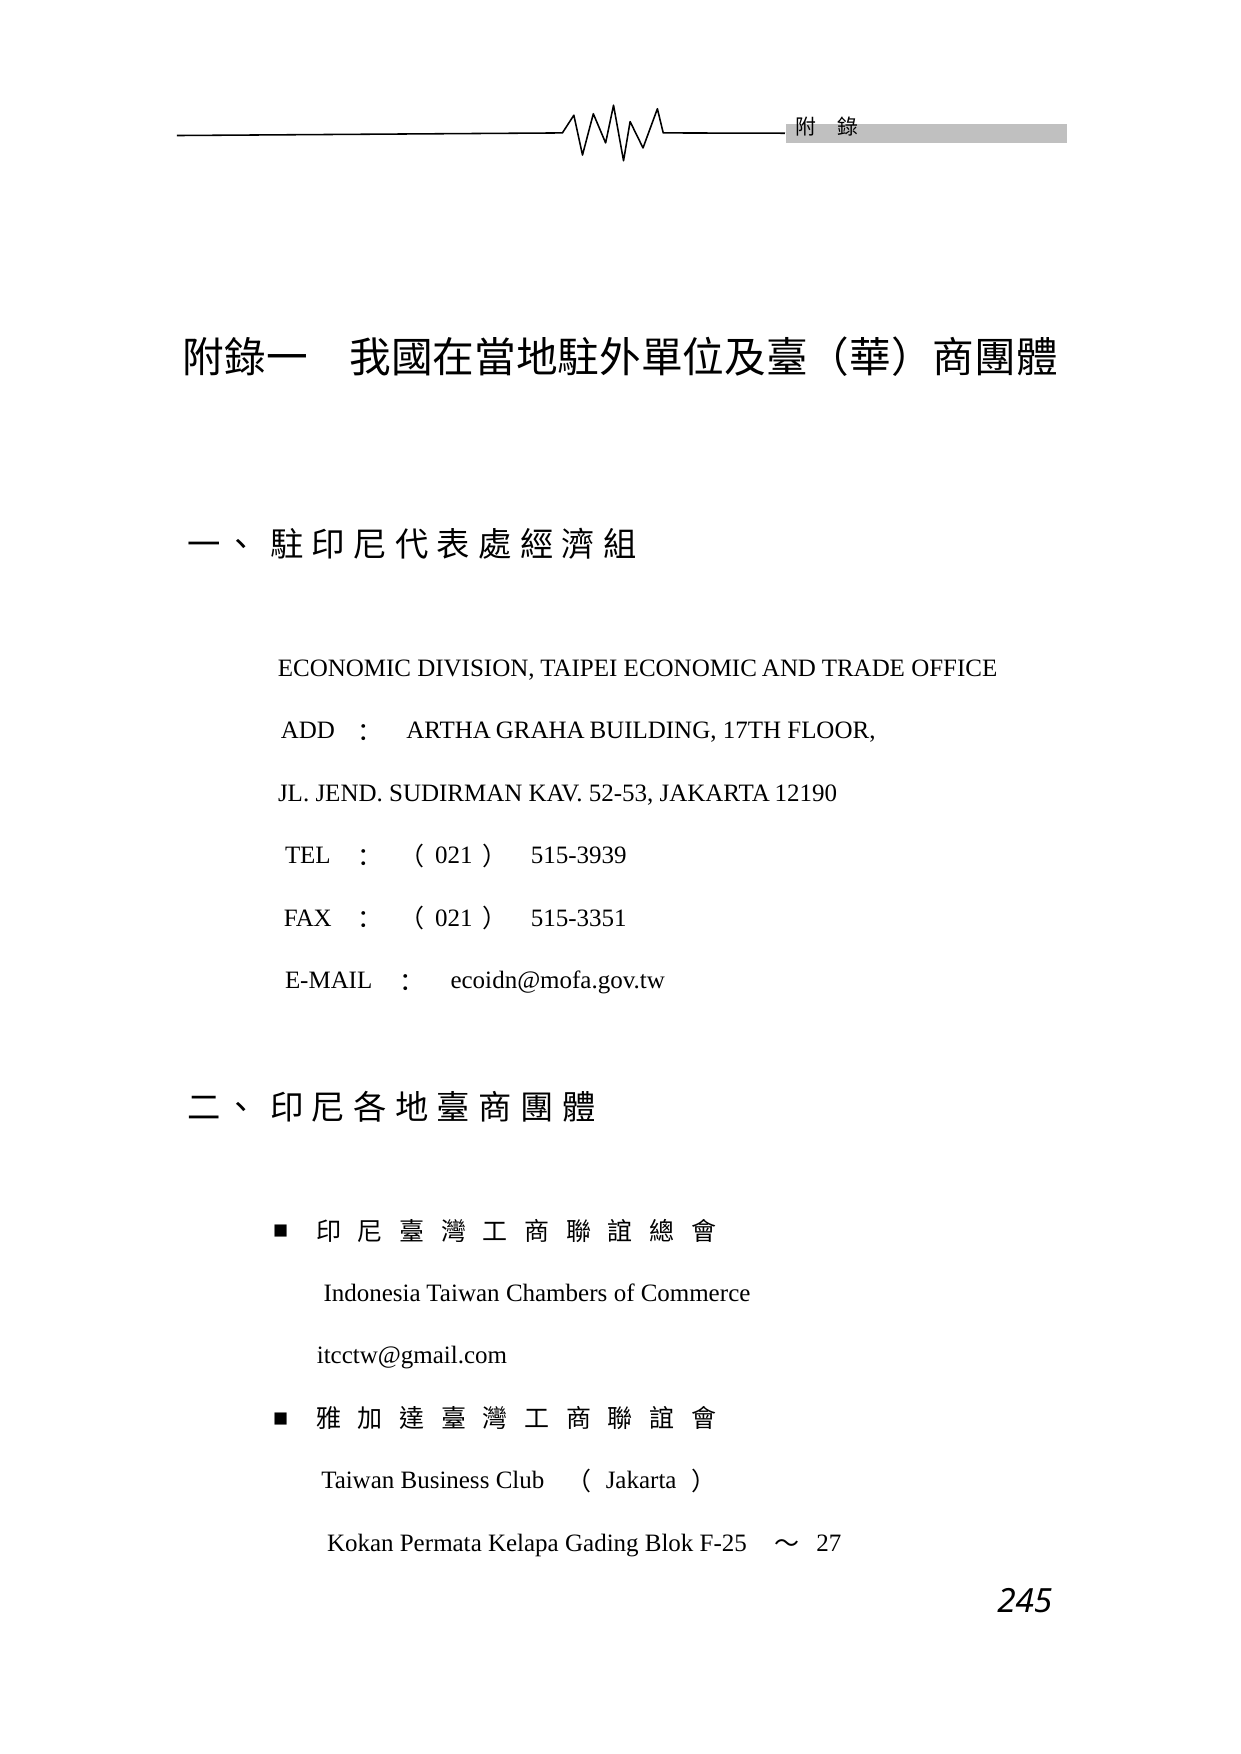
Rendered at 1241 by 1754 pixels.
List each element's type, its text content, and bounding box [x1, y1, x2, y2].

text ■ 雅加達臺灣工商聯誼會 [183, 1375, 1058, 1438]
text JL. JEND. SUDIRMAN KAV. 52-53, JAKARTA 12190 [183, 750, 1058, 813]
text 一、駐印尼代表處經濟組 [183, 500, 1058, 563]
text itcctw@gmail.com [183, 1313, 1058, 1375]
text Taiwan Business Club（Jakarta） [183, 1438, 1058, 1500]
text Indonesia Taiwan Chambers of Commerce [183, 1250, 1058, 1313]
text TEL：（021）515-3939 [183, 813, 1058, 875]
text Kokan Permata Kelapa Gading Blok F-25～27 [183, 1500, 1058, 1563]
text E-MAIL：ecoidn@mofa.gov.tw [183, 938, 1058, 1000]
text ECONOMIC DIVISION, TAIPEI ECONOMIC AND TRADE OFFICE [183, 625, 1058, 688]
text FAX：（021）515-3351 [183, 875, 1058, 938]
text 附錄一 我國在當地駐外單位及臺（華）商團體 [183, 313, 1058, 375]
text 二、印尼各地臺商團體 [183, 1063, 1058, 1125]
text ■ 印尼臺灣工商聯誼總會 [183, 1188, 1058, 1250]
text ADD：ARTHA GRAHA BUILDING, 17TH FLOOR, [183, 688, 1058, 750]
